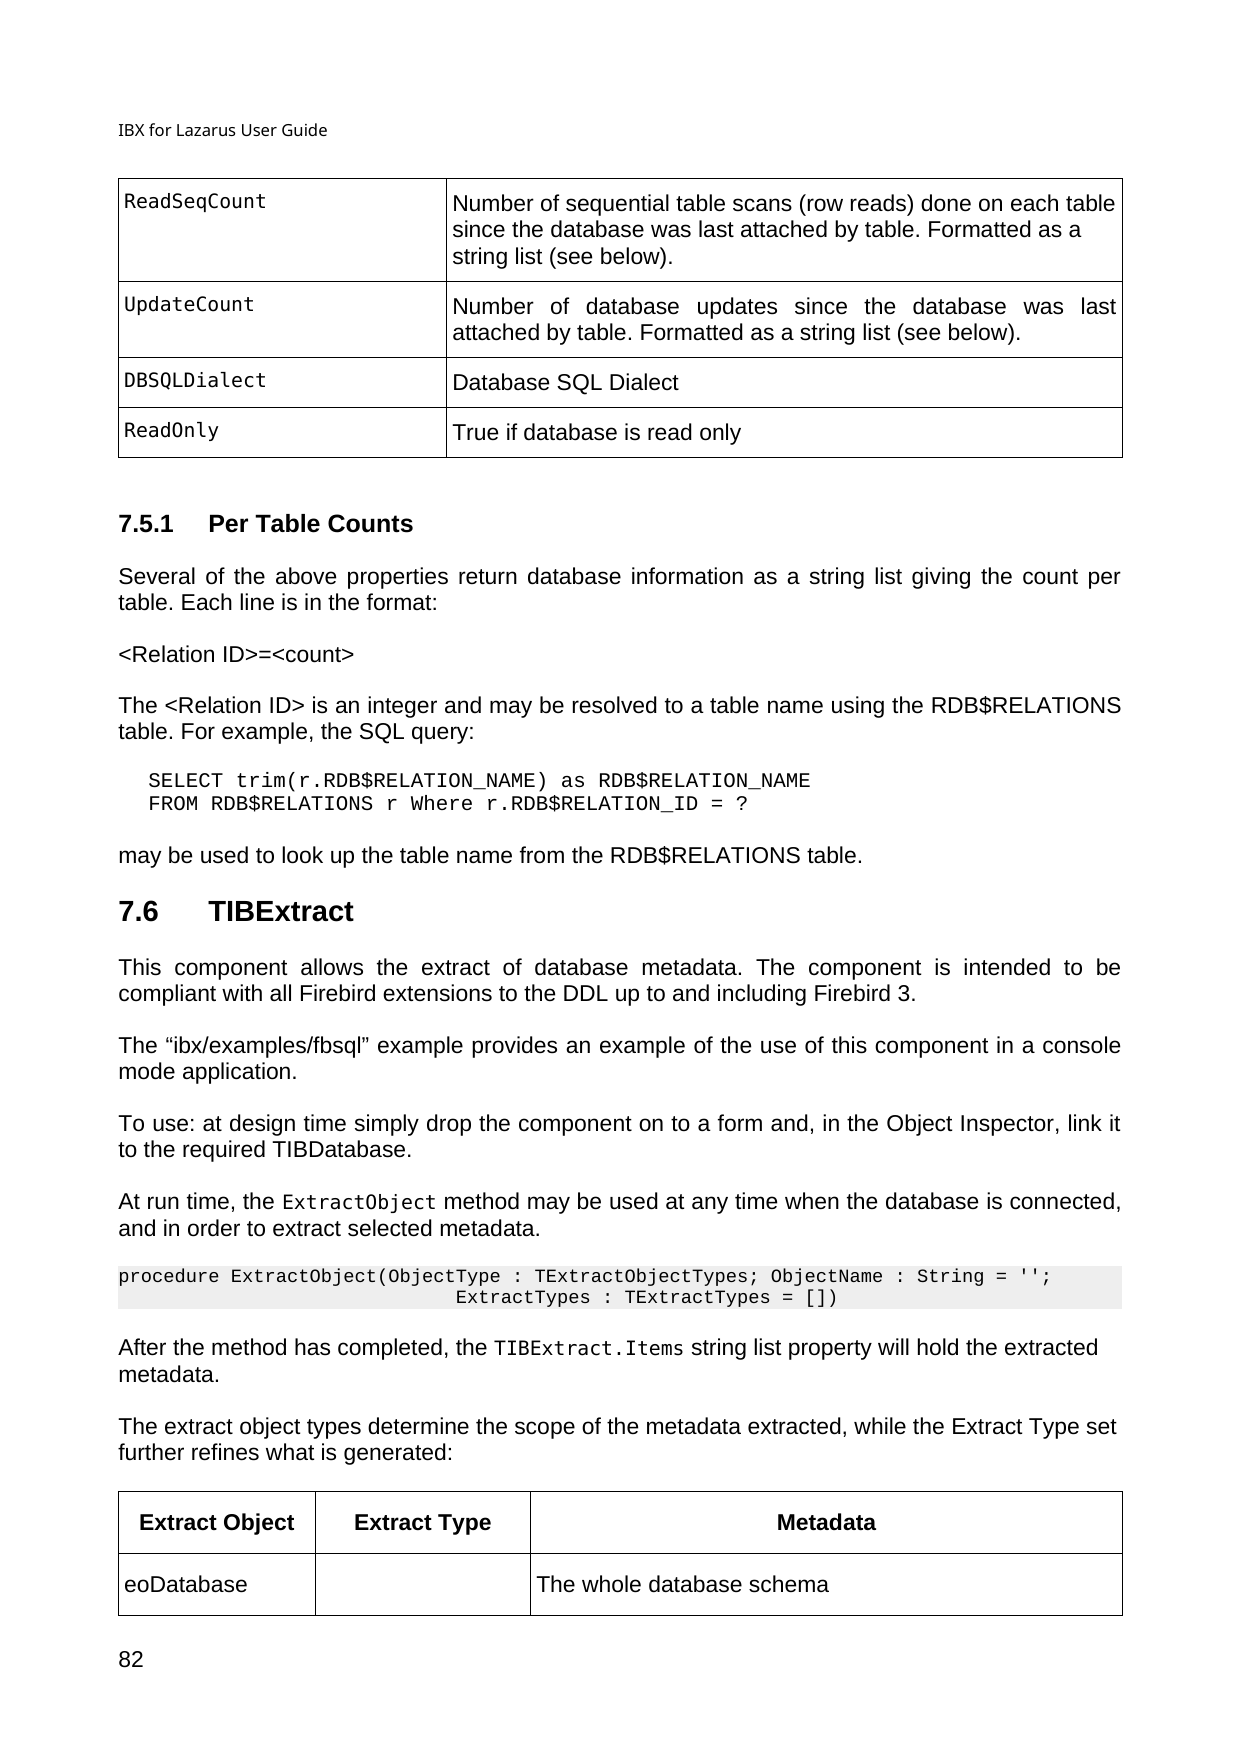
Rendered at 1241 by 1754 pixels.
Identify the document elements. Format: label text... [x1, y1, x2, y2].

subtitle Per Table Counts [118, 509, 1122, 537]
table_cell Number of database updates since the database was last attached by table. Formatted as a string list (see below). [447, 282, 1122, 357]
table_cell Number of sequential table scans (row reads) done on each table since the database was last attached by table. Formatted as a string list (see below). [447, 179, 1122, 281]
text Several of the above properties return database information as a string list giving the count per table. Each line is in the format: [118, 563, 1122, 616]
text To use: at design time simply drop the component on to a form and, in the Object Inspector, link it to the required TIBDatabase. [118, 1110, 1122, 1163]
table_cell ReadSeqCount [119, 179, 446, 281]
table_header Metadata [531, 1492, 1122, 1553]
table_cell [316, 1554, 530, 1614]
subtitle TIBExtract [118, 894, 1122, 928]
table_cell The whole database schema [531, 1554, 1122, 1614]
text The extract object types determine the scope of the metadata extracted, while the Extract Type set further refines what is generated: [118, 1413, 1122, 1465]
text procedure ExtractObject(ObjectType : TExtractObjectTypes; ObjectName : String = ''; [118, 1266, 1122, 1288]
text <Relation ID>=<count> [118, 641, 1122, 667]
text After the method has completed, the TIBExtract.Items string list property will hold the extracted metadata. [118, 1334, 1122, 1387]
table_cell eoDatabase [119, 1554, 315, 1614]
table_header Extract Object [119, 1492, 315, 1553]
table_cell ReadOnly [119, 408, 446, 457]
table_cell DBSQLDialect [119, 358, 446, 407]
text SELECT trim(r.RDB$RELATION_NAME) as RDB$RELATION_NAME [148, 770, 1122, 793]
text may be used to look up the table name from the RDB$RELATIONS table. [118, 842, 1122, 869]
text The “ibx/examples/fbsql” example provides an example of the use of this component in a console mode application. [118, 1032, 1122, 1084]
table_cell True if database is read only [447, 408, 1122, 457]
table_header Extract Type [316, 1492, 530, 1553]
table_cell UpdateCount [119, 282, 446, 357]
text The <Relation ID> is an integer and may be resolved to a table name using the RDB$RELATIONS table. For example, the SQL query: [118, 692, 1122, 745]
text At run time, the ExtractObject method may be used at any time when the database is connected, and in order to extract selected metadata. [118, 1188, 1122, 1241]
text ExtractTypes : TExtractTypes = []) [118, 1288, 1122, 1309]
table_cell Database SQL Dialect [447, 358, 1122, 407]
text This component allows the extract of database metadata. The component is intended to be compliant with all Firebird extensions to the DDL up to and including Firebird 3. [118, 953, 1122, 1006]
text FROM RDB$RELATIONS r Where r.RDB$RELATION_ID = ? [148, 793, 1122, 817]
